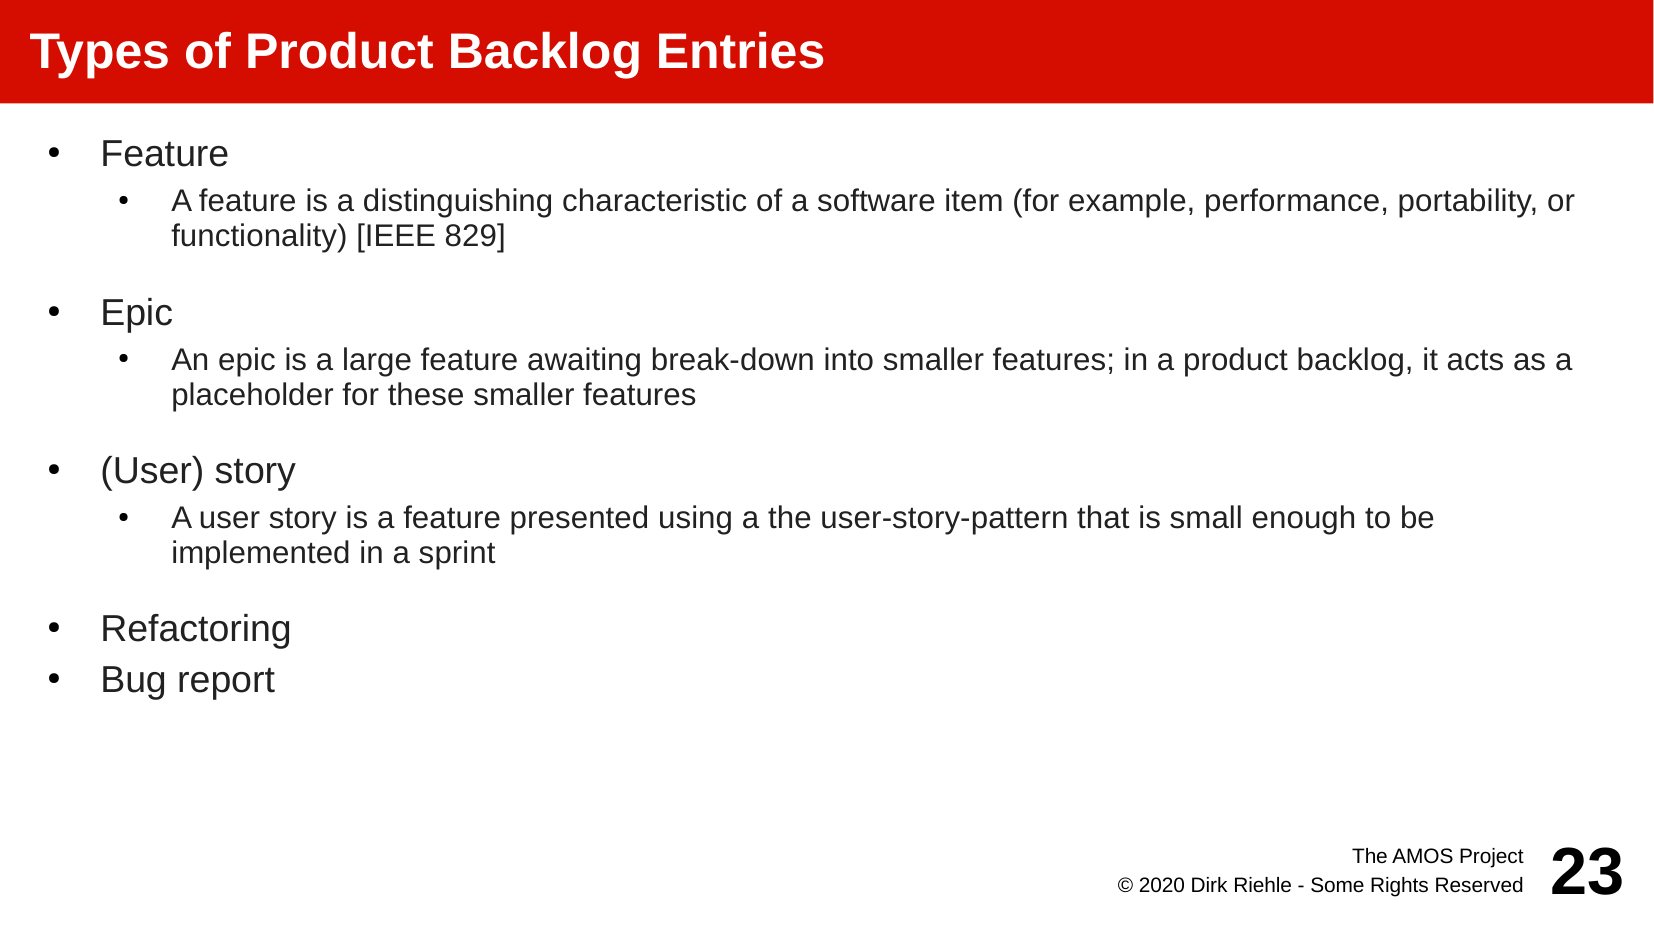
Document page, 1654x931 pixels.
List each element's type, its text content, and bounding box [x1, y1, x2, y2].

title Types of Product Backlog Entries [0, 0, 1654, 104]
list Feature A feature is a distinguishing characteristic of a software item (for example, performance, portability, or functionality) [IEEE 829] Epic An epic is a large feature awaiting break-down into smaller features; in a product backlog, it acts as a placeholder for these smaller features (User) story A user story is a feature presented using a the user-story-pattern that is small enough to be implemented in a sprint Refactoring Bug report [29, 132, 1625, 813]
